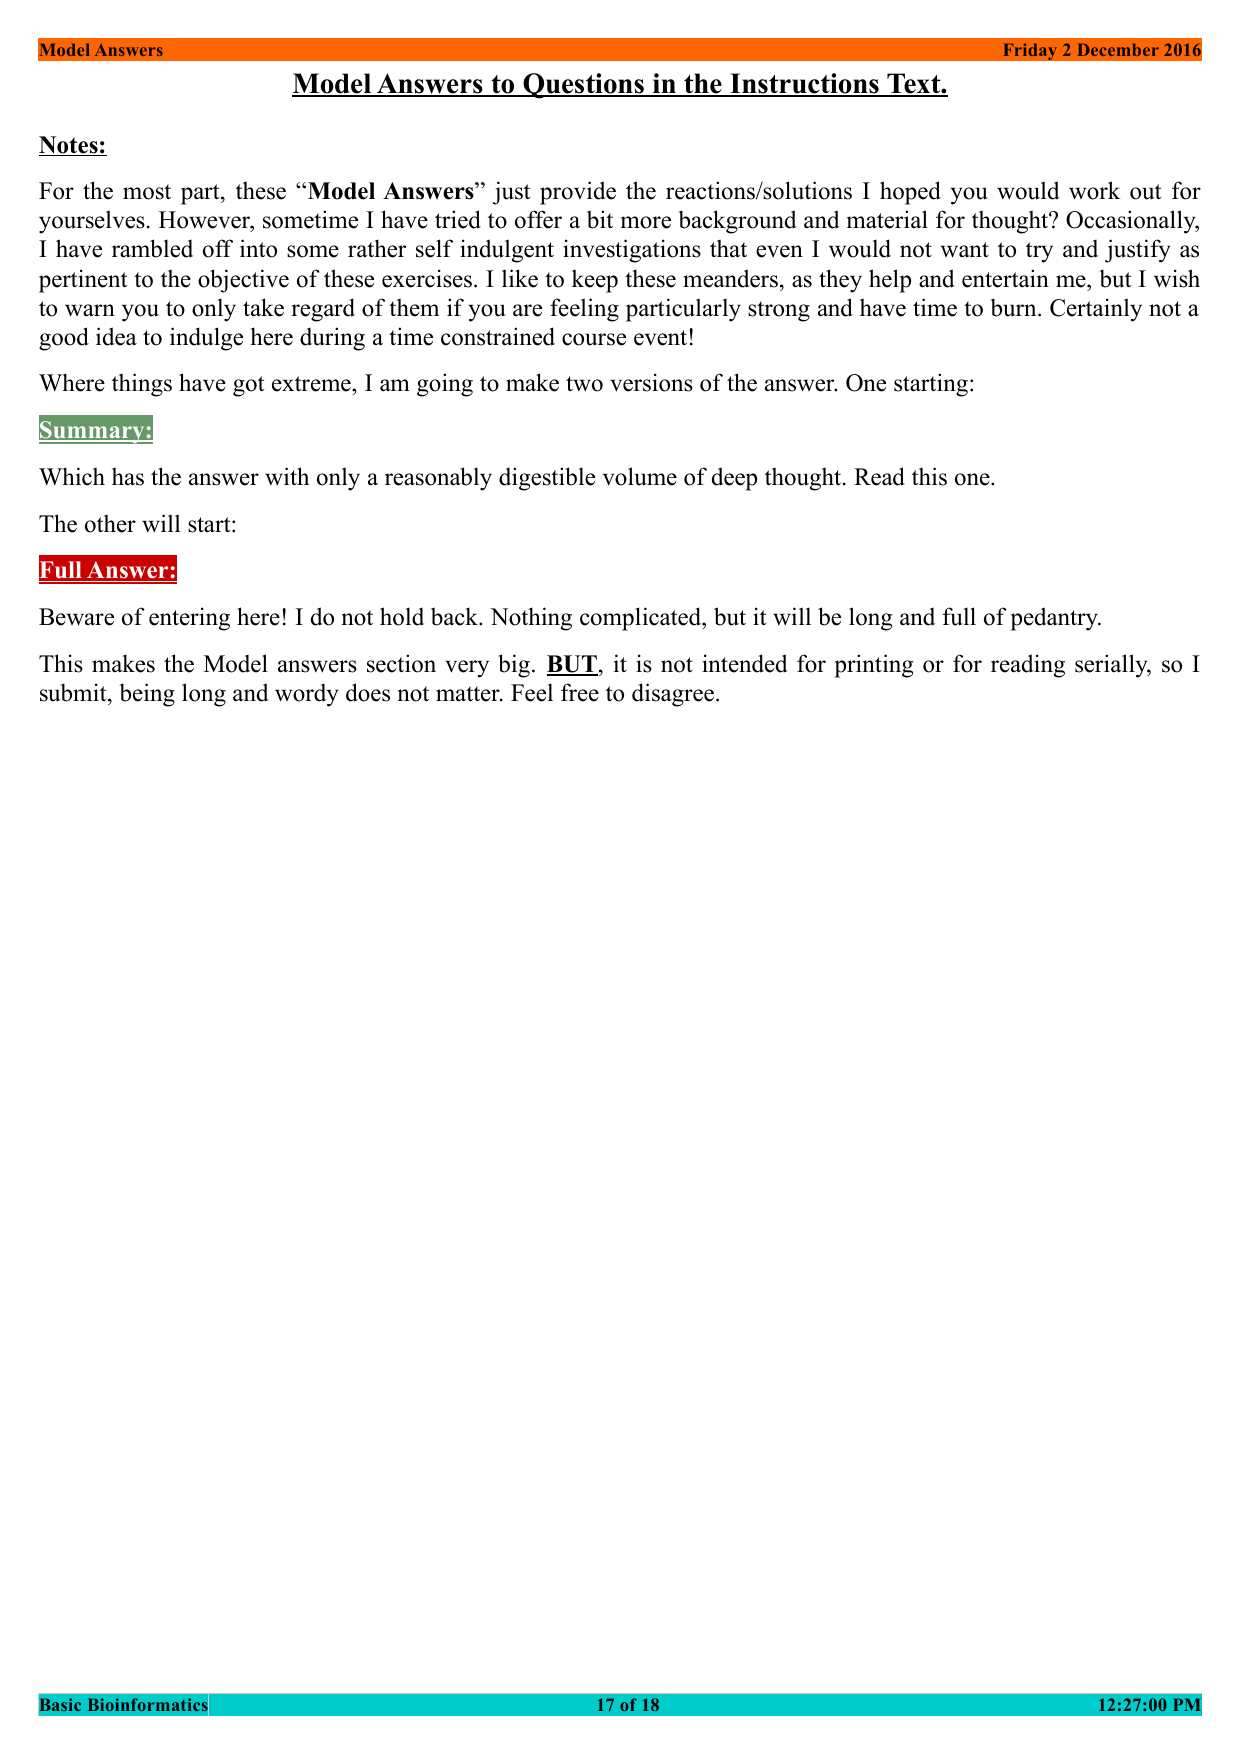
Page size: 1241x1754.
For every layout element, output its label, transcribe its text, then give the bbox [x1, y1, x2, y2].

text Beware of entering here! I do not hold back. Nothing complicated, but it will be long and full of pedantry. [38, 602, 1202, 631]
text Which has the answer with only a reasonably digestible volume of deep thought. Read this one. [38, 462, 1202, 491]
text Where things have got extreme, I am going to make two versions of the answer. One starting: [38, 368, 1202, 397]
text For the most part, these “Model Answers” just provide the reactions/solutions I hoped you would work out for yourselves. However, sometime I have tried to offer a bit more background and material for thought? Occasionally, I have rambled off into some rather self indulgent investigations that even I would not want to try and justify as pertinent to the objective of these exercises. I like to keep these meanders, as they help and entertain me, but I wish to warn you to only take regard of them if you are feeling particularly strong and have time to burn. Certainly not a good idea to indulge here during a time constrained course event! [38, 176, 1202, 351]
text Summary: [38, 415, 1202, 444]
text Full Answer: [38, 555, 1202, 584]
text Model Answers to Questions in the Instructions Text. [38, 66, 1202, 100]
text Notes: [38, 129, 1202, 158]
text This makes the Model answers section very big. BUT, it is not intended for printing or for reading serially, so I submit, being long and wordy does not matter. Feel free to disagree. [38, 649, 1202, 707]
text The other will start: [38, 509, 1202, 538]
